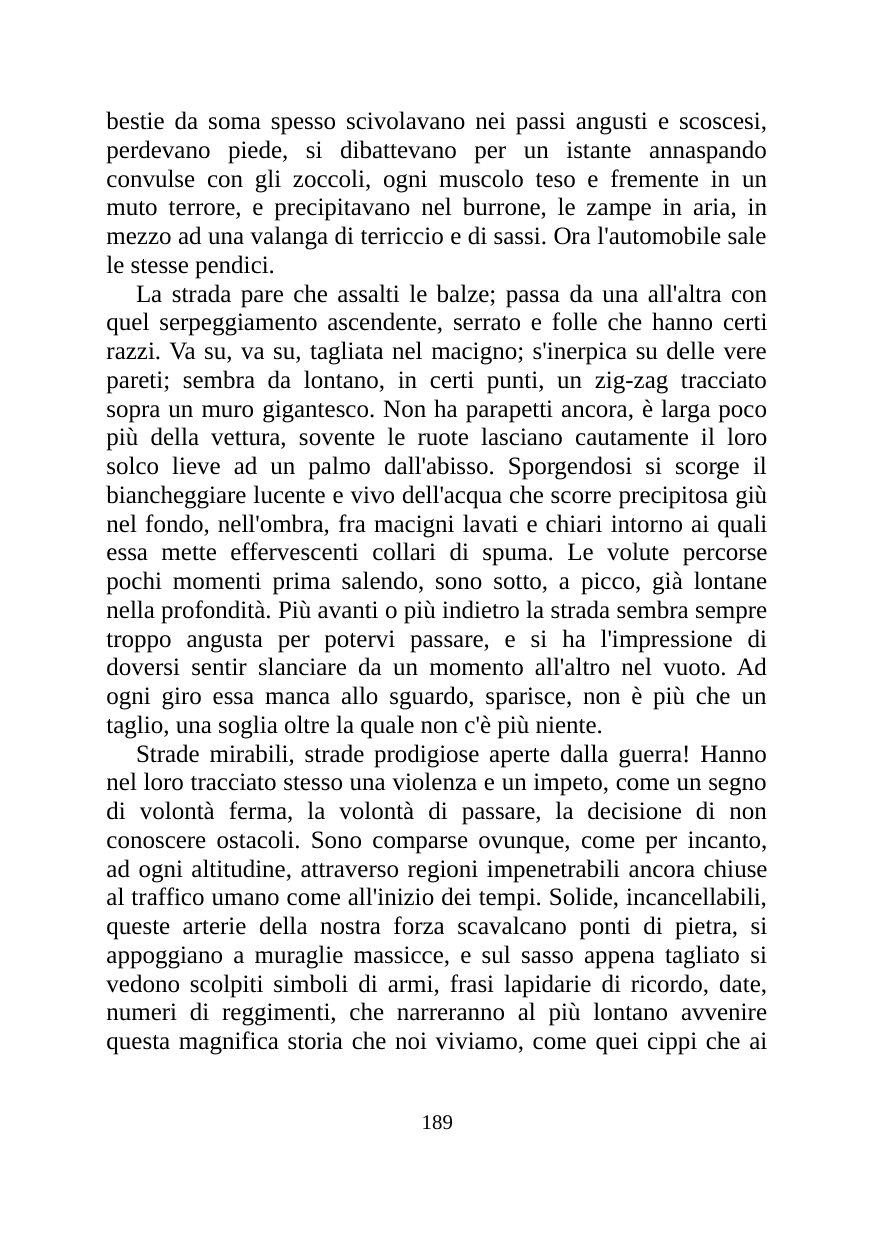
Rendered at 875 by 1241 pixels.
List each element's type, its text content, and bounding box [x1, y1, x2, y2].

text La strada pare che assalti le balze; passa da una all'altra con quel serpeggiamento ascendente, serrato e folle che hanno certi razzi. Va su, va su, tagliata nel macigno; s'inerpica su delle vere pareti; sembra da lontano, in certi punti, un zig-zag tracciato sopra un muro gigantesco. Non ha parapetti ancora, è larga poco più della vettura, sovente le ruote lasciano cautamente il loro solco lieve ad un palmo dall'abisso. Sporgendosi si scorge il biancheggiare lucente e vivo dell'acqua che scorre precipitosa giù nel fondo, nell'ombra, fra macigni lavati e chiari intorno ai quali essa mette effervescenti collari di spuma. Le volute percorse pochi momenti prima salendo, sono sotto, a picco, già lontane nella profondità. Più avanti o più indietro la strada sembra sempre troppo angusta per potervi passare, e si ha l'impressione di doversi sentir slanciare da un momento all'altro nel vuoto. Ad ogni giro essa manca allo sguardo, sparisce, non è più che un taglio, una soglia oltre la quale non c'è più niente. [106, 279, 768, 739]
text bestie da soma spesso scivolavano nei passi angusti e scoscesi, perdevano piede, si dibattevano per un istante annaspando convulse con gli zoccoli, ogni muscolo teso e fremente in un muto terrore, e precipitavano nel burrone, le zampe in aria, in mezzo ad una valanga di terriccio e di sassi. Ora l'automobile sale le stesse pendici. [106, 106, 768, 279]
text Strade mirabili, strade prodigiose aperte dalla guerra! Hanno nel loro tracciato stesso una violenza e un impeto, come un segno di volontà ferma, la volontà di passare, la decisione di non conoscere ostacoli. Sono comparse ovunque, come per incanto, ad ogni altitudine, attraverso regioni impenetrabili ancora chiuse al traffico umano come all'inizio dei tempi. Solide, incancellabili, queste arterie della nostra forza scavalcano ponti di pietra, si appoggiano a muraglie massicce, e sul sasso appena tagliato si vedono scolpiti simboli di armi, frasi lapidarie di ricordo, date, numeri di reggimenti, che narreranno al più lontano avvenire questa magnifica storia che noi viviamo, come quei cippi che ai [106, 739, 768, 1055]
